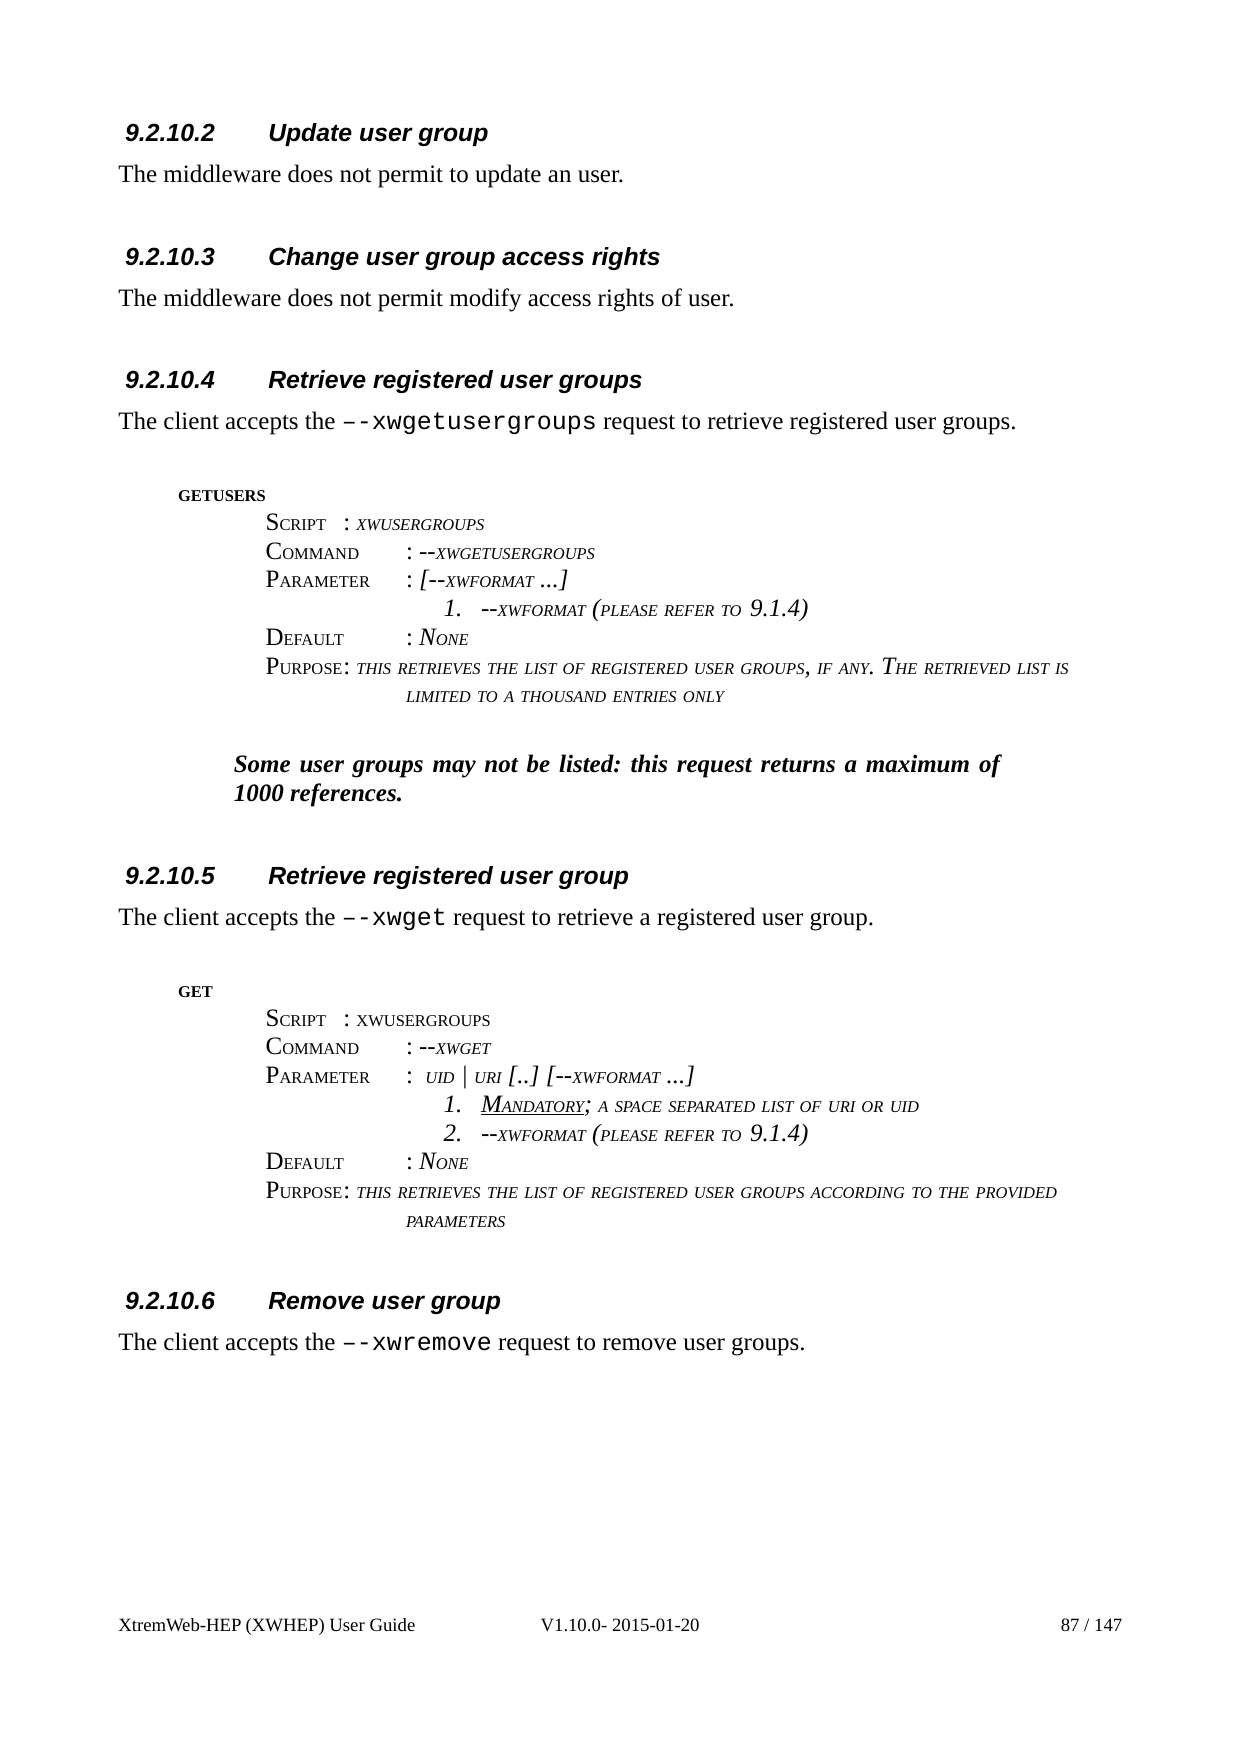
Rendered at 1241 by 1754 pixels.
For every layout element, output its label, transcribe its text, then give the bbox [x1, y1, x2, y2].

text Purpose : this retrieves the list of registered user groups, if any. The retrieved list is limited to a thousand entries only [265, 651, 1122, 708]
list --xwformat (please refer to 9.1.4) [443, 1118, 1122, 1146]
text Command : --xwget [265, 1031, 1122, 1060]
subtitle Retrieve registered user group [118, 861, 1122, 889]
text Some user groups may not be listed: this request returns a maximum of 1000 references. [233, 749, 1004, 807]
list Mandatory; a space separated list of uri or uid [443, 1089, 1122, 1118]
text The middleware does not permit modify access rights of user. [118, 283, 1122, 311]
subtitle Remove user group [118, 1286, 1122, 1315]
text Default : None [265, 1146, 1122, 1175]
text getusers [178, 478, 1122, 507]
text The client accepts the –-xwremove request to remove user groups. [118, 1327, 1122, 1358]
text The middleware does not permit to update an user. [118, 159, 1122, 188]
text The client accepts the –-xwgetusergroups request to retrieve registered user groups. [118, 406, 1122, 437]
text Script : xwusergroups [265, 1003, 1122, 1031]
text Parameter : [--xwformat ...] [265, 564, 1122, 593]
text get [178, 974, 1122, 1003]
list --xwformat (please refer to 9.1.4) [443, 593, 1122, 622]
text The client accepts the –-xwget request to retrieve a registered user group. [118, 902, 1122, 933]
subtitle Retrieve registered user groups [118, 365, 1122, 394]
text Script : xwusergroups [265, 507, 1122, 536]
subtitle Update user group [118, 118, 1122, 147]
text Purpose : this retrieves the list of registered user groups according to the provided parameters [265, 1175, 1122, 1233]
text Parameter : uid | uri [..] [--xwformat ...] [265, 1060, 1122, 1089]
subtitle Change user group access rights [118, 242, 1122, 270]
text Default : None [265, 622, 1122, 651]
text Command : --xwgetusergroups [265, 536, 1122, 564]
